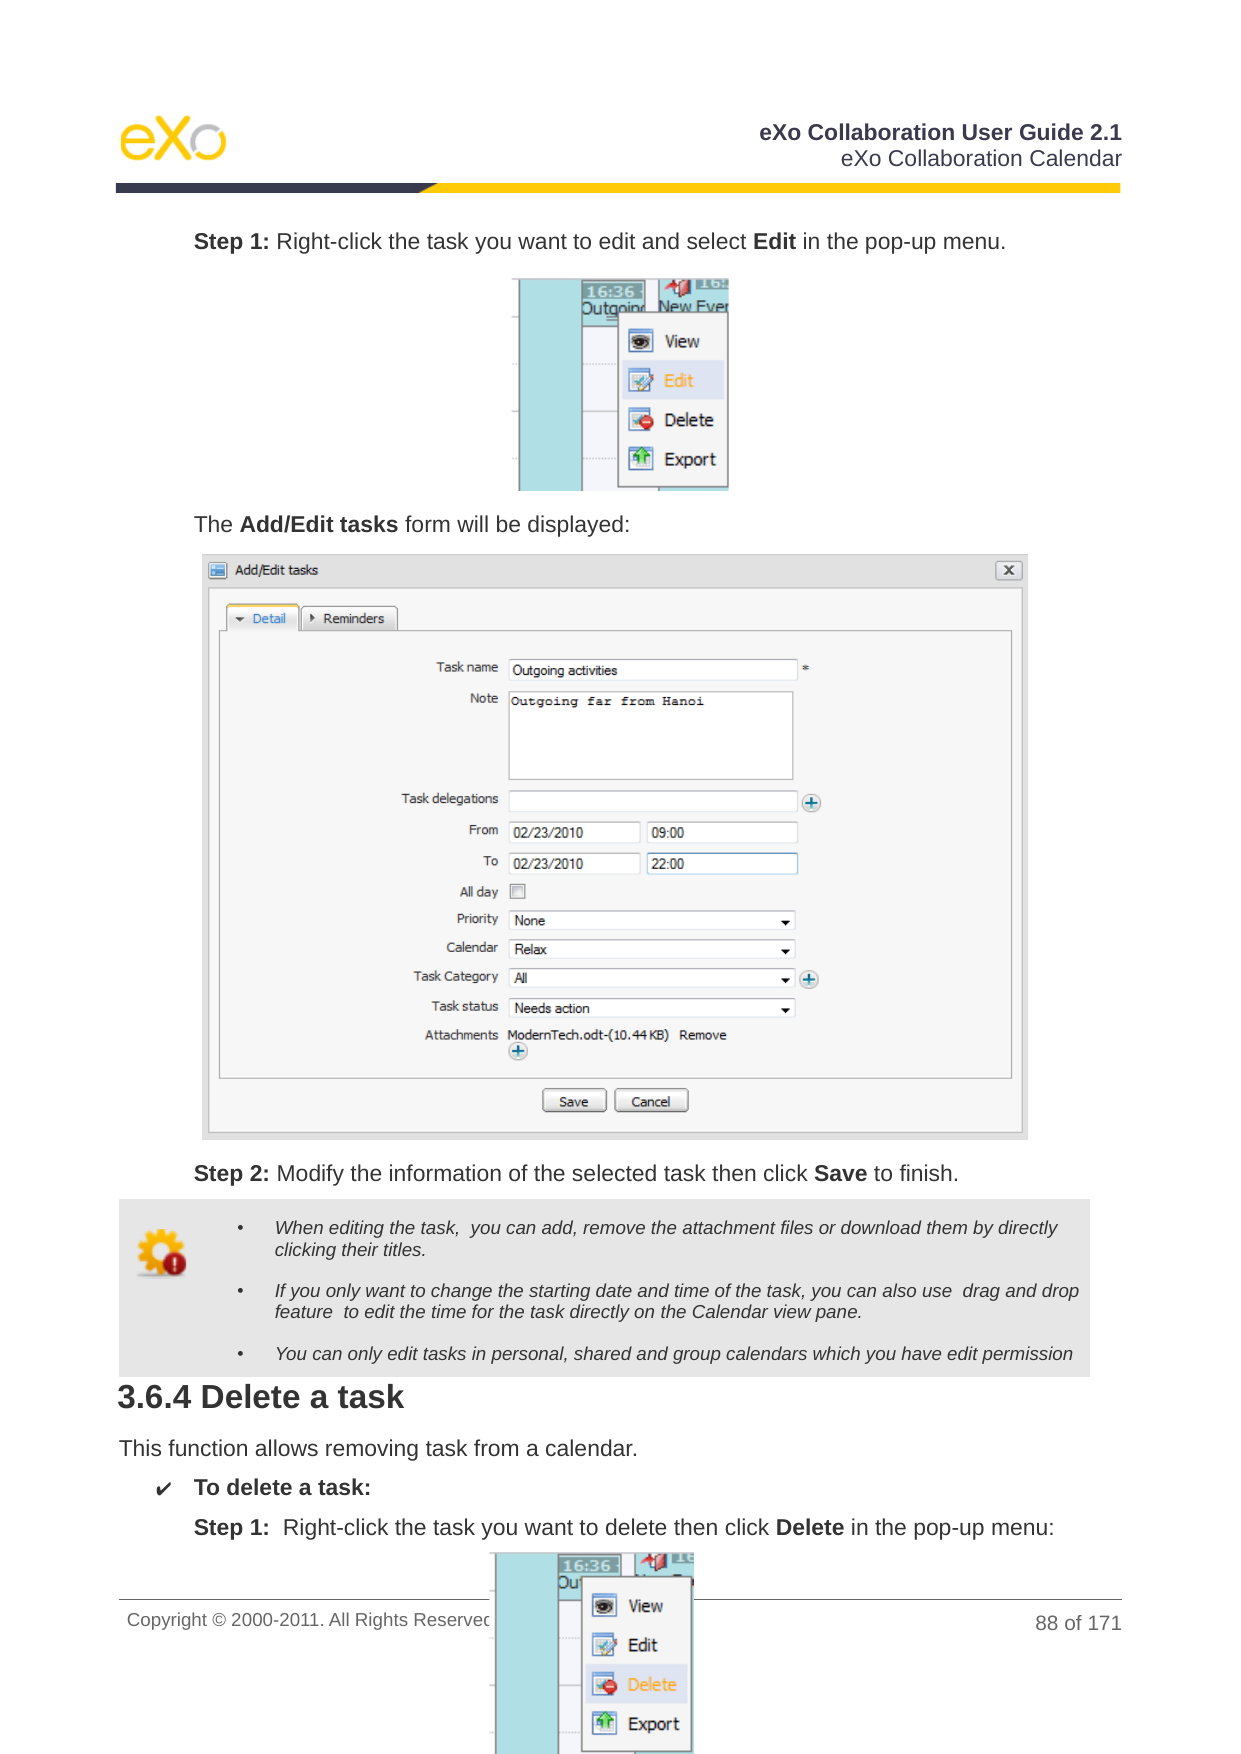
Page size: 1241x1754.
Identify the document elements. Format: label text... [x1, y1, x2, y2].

picture [489, 1552, 694, 1754]
list Step 1: Right-click the task you want to edit and select Edit in the pop-up menu. [156, 228, 1122, 254]
list Step 1: Right-click the task you want to delete then click Delete in the pop-up menu: [156, 1514, 1122, 1540]
table_header [119, 1199, 194, 1377]
picture [511, 278, 729, 491]
picture [136, 1229, 187, 1279]
subtitle Delete a task [117, 1377, 1122, 1416]
list Step 2: Modify the information of the selected task then click Save to finish. [156, 1140, 1122, 1186]
picture [202, 554, 1029, 1140]
picture [120, 115, 227, 161]
picture [115, 183, 1121, 193]
list To delete a task: [156, 1474, 1122, 1501]
table_header When editing the task, you can add, remove the attachment files or download them by directly clicking their titles. If you only want to change the starting date and time of the task, you can also use drag and drop feature to edit the time for the task directly on the Calendar view pane. You can only edit tasks in personal, shared and group calendars which you have edit permission [194, 1199, 1090, 1377]
text This function allows removing task from a calendar. [118, 1435, 1122, 1461]
list The Add/Edit tasks form will be displayed: [156, 267, 1122, 537]
